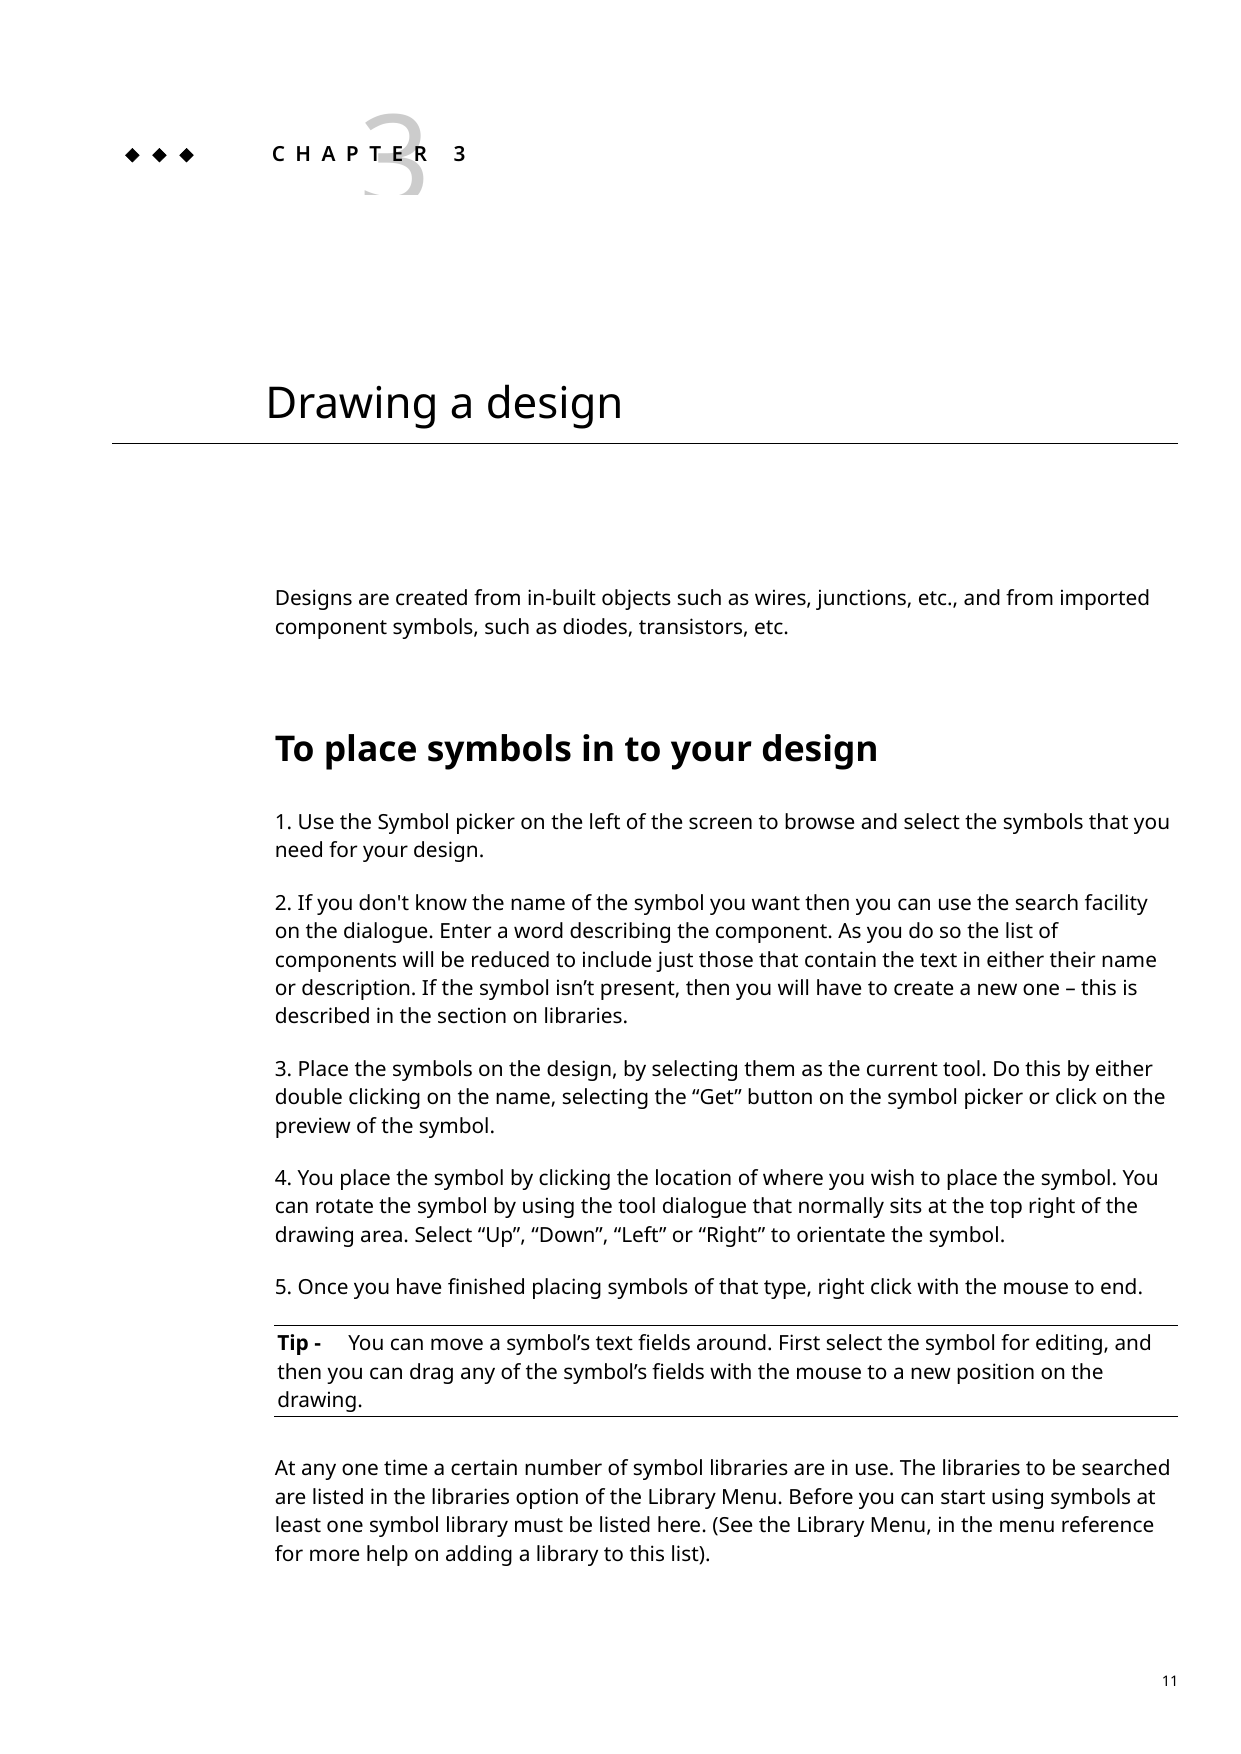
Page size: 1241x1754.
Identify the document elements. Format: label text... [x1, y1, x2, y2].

text 4. You place the symbol by clicking the location of where you wish to place the symbol. You can rotate the symbol by using the tool dialogue that normally sits at the top right of the drawing area. Select “Up”, “Down”, “Left” or “Right” to orientate the symbol. [274, 1163, 1178, 1248]
text 1. Use the Symbol picker on the left of the screen to browse and select the symbols that you need for your design. [274, 807, 1178, 864]
text 3. Place the symbols on the design, by selecting them as the current tool. Do this by either double clicking on the name, selecting the “Get” button on the symbol picker or click on the preview of the symbol. [274, 1054, 1178, 1139]
text At any one time a certain number of symbol libraries are in use. The libraries to be searched are listed in the libraries option of the Library Menu. Before you can start using symbols at least one symbol library must be listed here. (See the Library Menu, in the menu reference for more help on adding a library to this list). [274, 1453, 1178, 1567]
title Drawing a design [112, 372, 1178, 443]
text 5. Once you have finished placing symbols of that type, right click with the mouse to end. [274, 1272, 1178, 1301]
list You can move a symbol’s text fields around. First select the symbol for editing, and then you can drag any of the symbol’s fields with the mouse to a new position on the drawing. [274, 1326, 1178, 1416]
text 2. If you don't know the name of the symbol you want then you can use the search facility on the dialogue. Enter a word describing the component. As you do so the list of components will be reduced to include just those that contain the text in either their name or description. If the symbol isn’t present, then you will have to create a new one – this is described in the section on libraries. [274, 888, 1178, 1030]
text Designs are created from in-built objects such as wires, junctions, etc., and from imported component symbols, such as diodes, transistors, etc. [274, 583, 1178, 640]
subtitle To place symbols in to your design [274, 723, 1178, 771]
